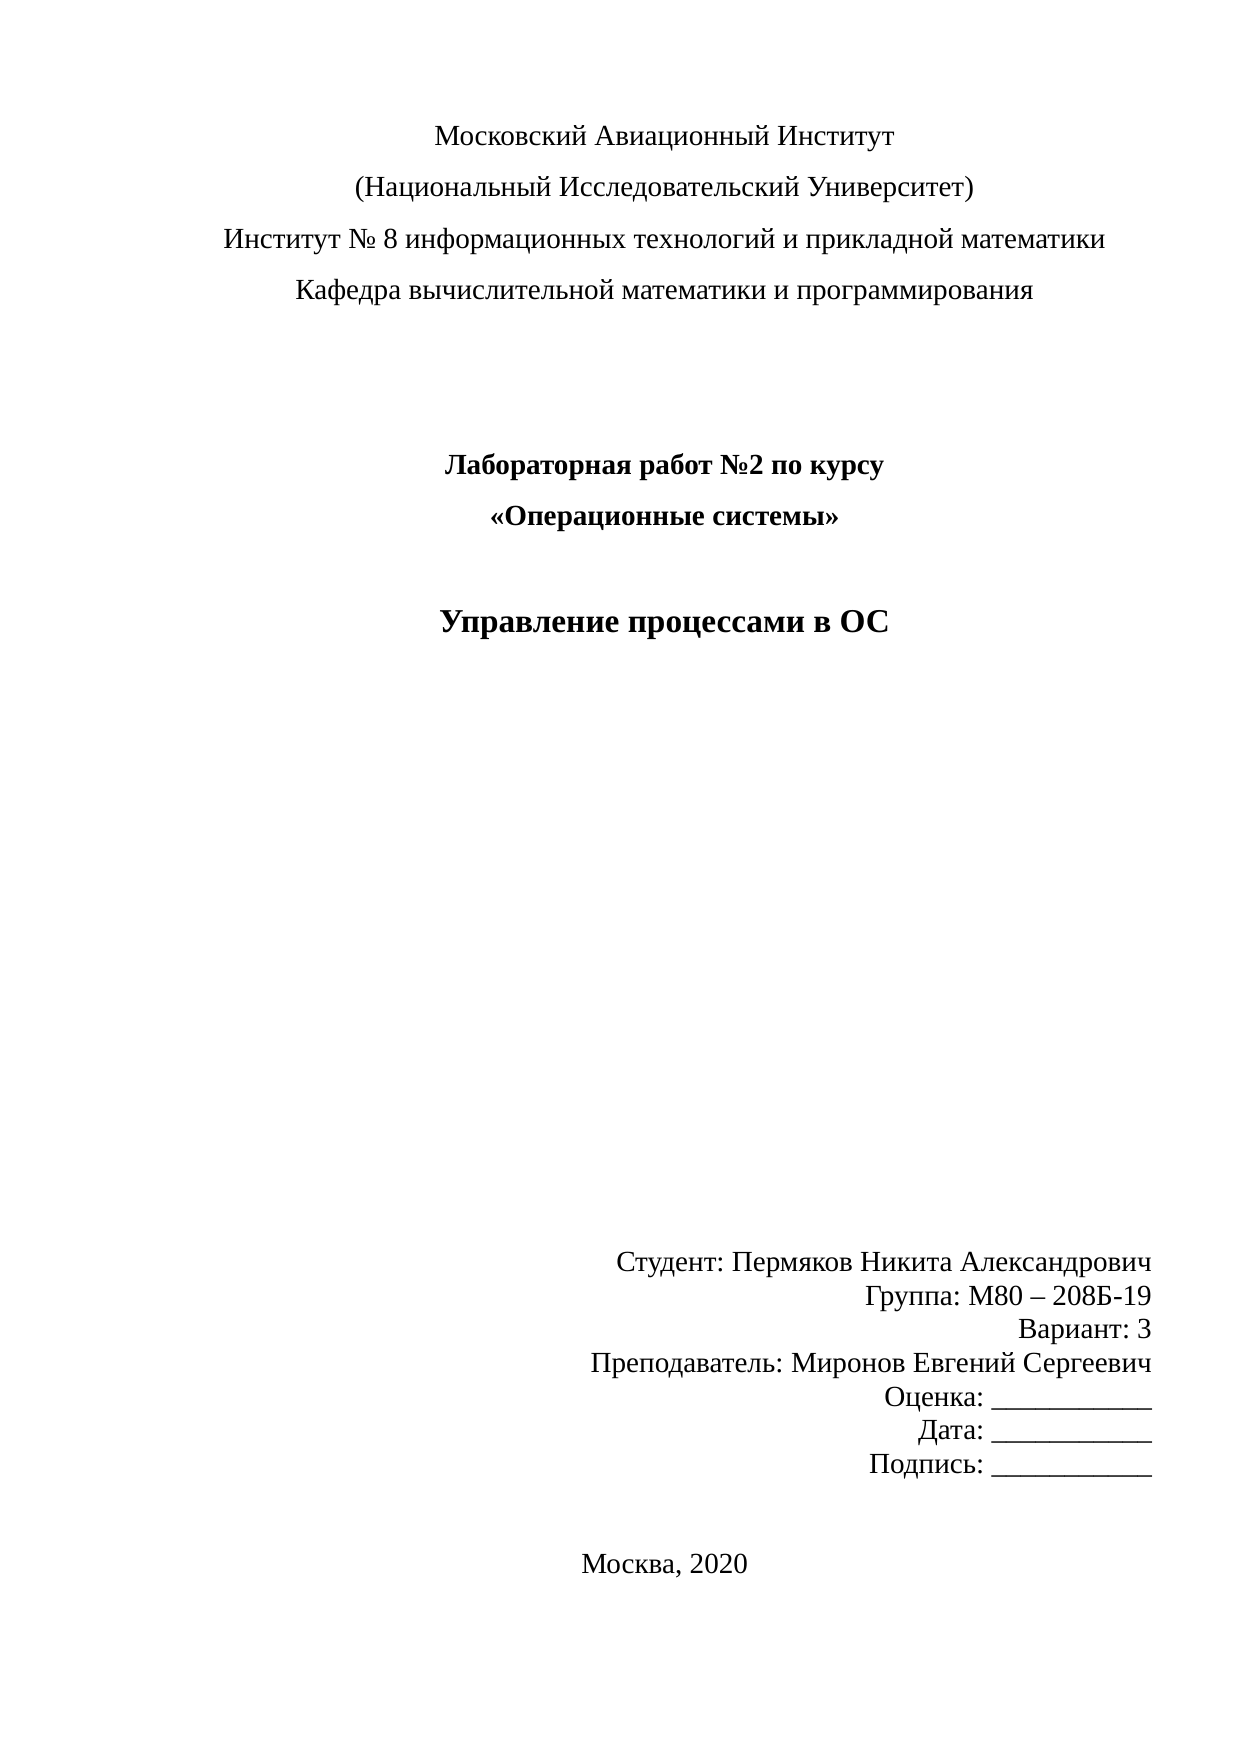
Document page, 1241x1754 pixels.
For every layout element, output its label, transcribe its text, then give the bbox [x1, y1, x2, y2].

text Кафедра вычислительной математики и программирования [177, 272, 1152, 306]
text Институт № 8 информационных технологий и прикладной математики [177, 221, 1152, 254]
text Управление процессами в ОС [177, 601, 1152, 639]
text Вариант: 3 [177, 1312, 1152, 1345]
text Подпись: ___________ [177, 1446, 1152, 1479]
text Преподаватель: Миронов Евгений Сергеевич [177, 1345, 1152, 1379]
text Московский Авиационный Институт [177, 118, 1152, 152]
text Группа: М80 – 208Б-19 [177, 1278, 1152, 1312]
text «Операционные системы» [177, 498, 1152, 532]
text Оценка: ___________ [177, 1379, 1152, 1412]
text (Национальный Исследовательский Университет) [177, 169, 1152, 203]
text Дата: ___________ [177, 1412, 1152, 1446]
text Москва, 2020 [177, 1546, 1152, 1580]
text Студент: Пермяков Никита Александрович [177, 1244, 1152, 1278]
text Лабораторная работ №2 по курсу [177, 447, 1152, 480]
